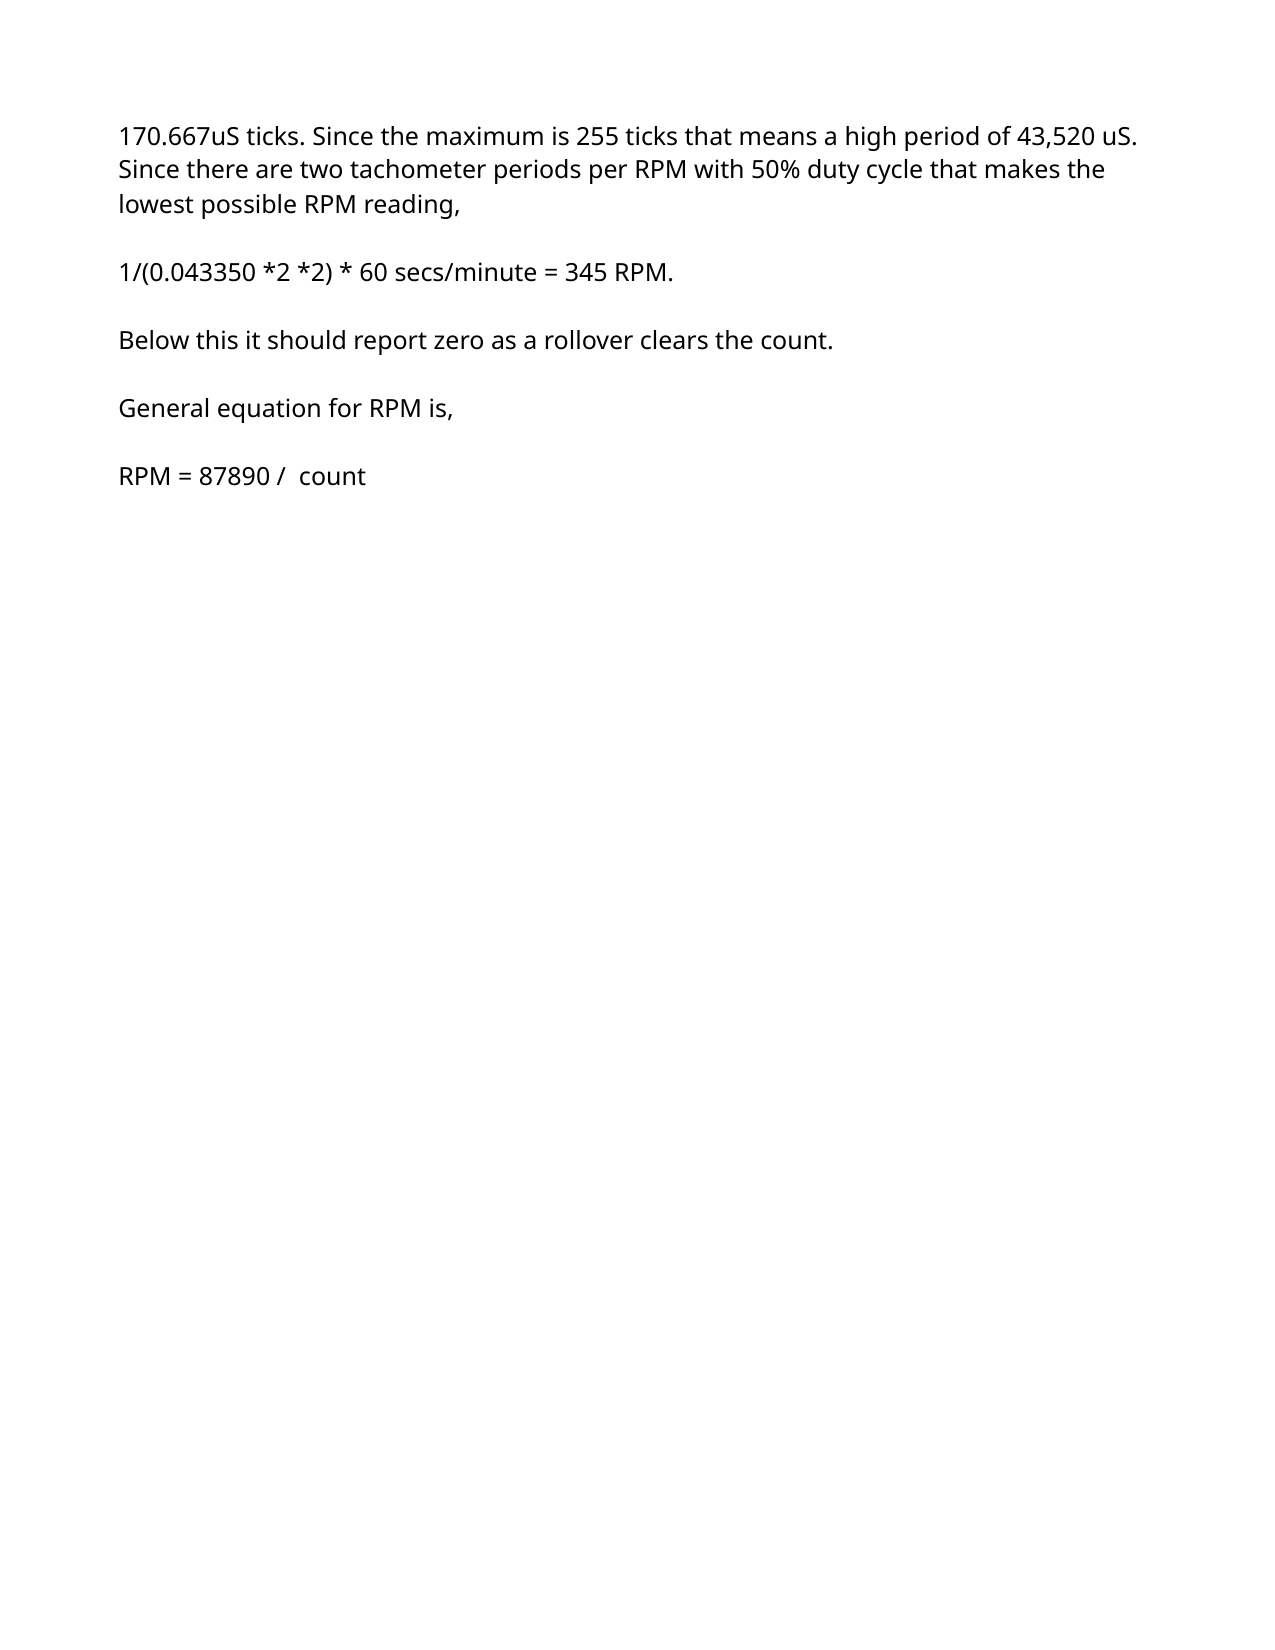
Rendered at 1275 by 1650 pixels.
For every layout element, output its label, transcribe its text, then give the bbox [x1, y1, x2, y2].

text RPM = 87890 / count [118, 459, 1157, 493]
text Below this it should report zero as a rollover clears the count. [118, 322, 1157, 357]
text General equation for RPM is, [118, 391, 1157, 425]
text 1/(0.043350 *2 *2) * 60 secs/minute = 345 RPM. [118, 254, 1157, 288]
text 170.667uS ticks. Since the maximum is 255 ticks that means a high period of 43,520 uS. Since there are two tachometer periods per RPM with 50% duty cycle that makes the lowest possible RPM reading, [118, 118, 1157, 220]
